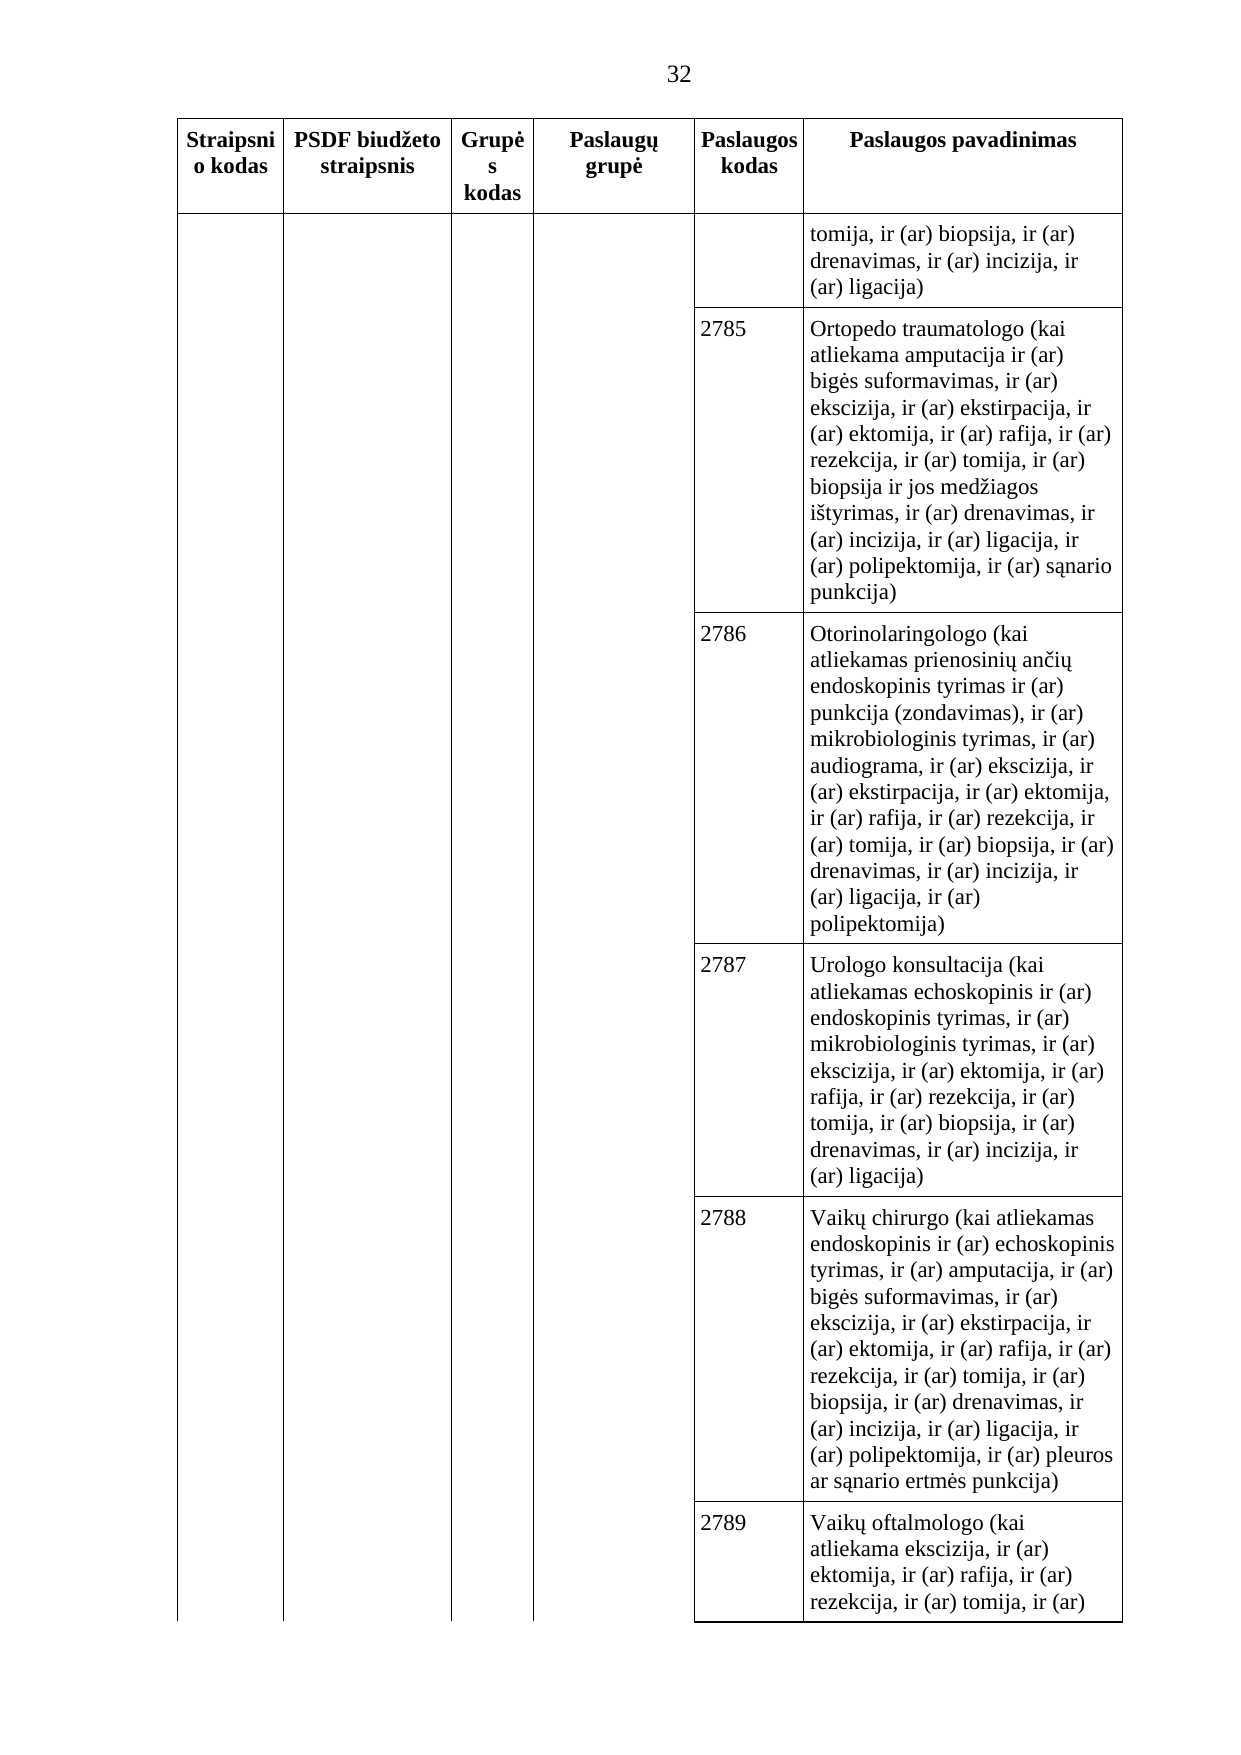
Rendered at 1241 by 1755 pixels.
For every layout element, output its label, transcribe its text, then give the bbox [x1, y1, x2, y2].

table_header Paslaugų grupė [534, 119, 694, 212]
table_cell [534, 1196, 694, 1501]
table_cell [452, 1196, 533, 1501]
table_cell [178, 943, 283, 1196]
table_cell [178, 1196, 283, 1501]
table_cell 2786 [695, 613, 803, 943]
table_cell [452, 307, 533, 612]
table_cell 2787 [695, 944, 803, 1196]
table_header PSDF biudžeto straipsnis [284, 119, 451, 212]
table_cell Vaikų oftalmologo (kai atliekama ekscizija, ir (ar) ektomija, ir (ar) rafija, ir (ar) rezekcija, ir (ar) tomija, ir (ar) [804, 1502, 1122, 1621]
table_cell [178, 214, 283, 307]
table_cell [534, 307, 694, 612]
table_cell [284, 943, 451, 1196]
table_cell [284, 1196, 451, 1501]
table_header Paslaugos pavadinimas [804, 119, 1122, 212]
table_header Straipsnio kodas [178, 119, 283, 212]
table_cell [534, 214, 694, 307]
table_cell [284, 307, 451, 612]
table_cell [534, 943, 694, 1196]
table_cell [452, 1501, 533, 1621]
table_header Paslaugos kodas [695, 119, 803, 212]
table_cell [695, 214, 803, 307]
table_cell Otorinolaringologo (kai atliekamas prienosinių ančių endoskopinis tyrimas ir (ar) punkcija (zondavimas), ir (ar) mikrobiologinis tyrimas, ir (ar) audiograma, ir (ar) ekscizija, ir (ar) ekstirpacija, ir (ar) ektomija, ir (ar) rafija, ir (ar) rezekcija, ir (ar) tomija, ir (ar) biopsija, ir (ar) drenavimas, ir (ar) incizija, ir (ar) ligacija, ir (ar) polipektomija) [804, 613, 1122, 943]
table_cell Urologo konsultacija (kai atliekamas echoskopinis ir (ar) endoskopinis tyrimas, ir (ar) mikrobiologinis tyrimas, ir (ar) ekscizija, ir (ar) ektomija, ir (ar) rafija, ir (ar) rezekcija, ir (ar) tomija, ir (ar) biopsija, ir (ar) drenavimas, ir (ar) incizija, ir (ar) ligacija) [804, 944, 1122, 1196]
table_cell 2785 [695, 308, 803, 612]
table_cell 2788 [695, 1197, 803, 1501]
table_header Grupės kodas [452, 119, 533, 212]
table_cell [534, 1501, 694, 1621]
table_cell [178, 1501, 283, 1621]
table_cell [452, 612, 533, 943]
table_cell [452, 943, 533, 1196]
table_cell [534, 612, 694, 943]
table_cell [178, 612, 283, 943]
table_cell [178, 307, 283, 612]
table_cell Vaikų chirurgo (kai atliekamas endoskopinis ir (ar) echoskopinis tyrimas, ir (ar) amputacija, ir (ar) bigės suformavimas, ir (ar) ekscizija, ir (ar) ekstirpacija, ir (ar) ektomija, ir (ar) rafija, ir (ar) rezekcija, ir (ar) tomija, ir (ar) biopsija, ir (ar) drenavimas, ir (ar) incizija, ir (ar) ligacija, ir (ar) polipektomija, ir (ar) pleuros ar sąnario ertmės punkcija) [804, 1197, 1122, 1501]
table_cell 2789 [695, 1502, 803, 1621]
table_cell [452, 214, 533, 307]
table_cell Ortopedo traumatologo (kai atliekama amputacija ir (ar) bigės suformavimas, ir (ar) ekscizija, ir (ar) ekstirpacija, ir (ar) ektomija, ir (ar) rafija, ir (ar) rezekcija, ir (ar) tomija, ir (ar) biopsija ir jos medžiagos ištyrimas, ir (ar) drenavimas, ir (ar) incizija, ir (ar) ligacija, ir (ar) polipektomija, ir (ar) sąnario punkcija) [804, 308, 1122, 612]
table_cell [284, 1501, 451, 1621]
table_cell tomija, ir (ar) biopsija, ir (ar) drenavimas, ir (ar) incizija, ir (ar) ligacija) [804, 214, 1122, 307]
table_cell [284, 612, 451, 943]
table_cell [284, 214, 451, 307]
